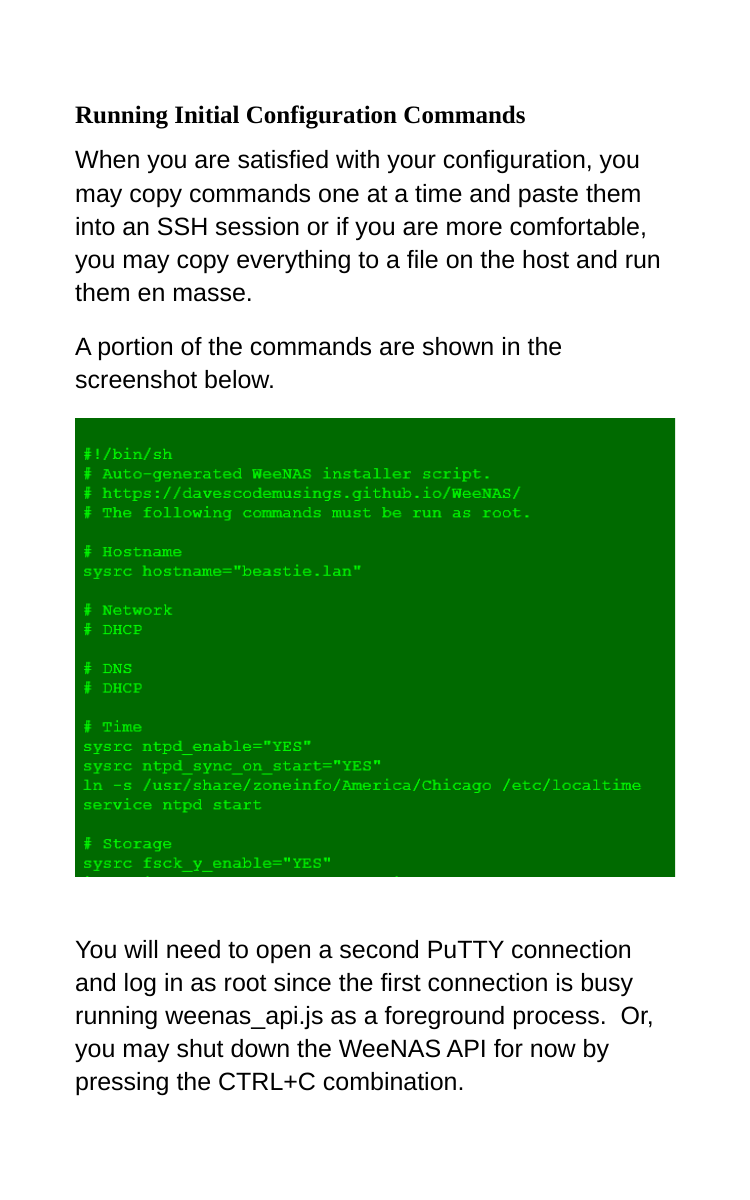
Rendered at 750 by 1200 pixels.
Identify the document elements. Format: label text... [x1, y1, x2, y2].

subtitle Running Initial Configuration Commands [75, 100, 675, 129]
picture [75, 418, 675, 877]
text A portion of the commands are shown in the screenshot below. [75, 332, 675, 393]
text You will need to open a second PuTTY connection and log in as root since the first connection is busy running weenas_api.js as a foreground process. Or, you may shut down the WeeNAS API for now by pressing the CTRL+C combination. [75, 935, 675, 1096]
text When you are satisfied with your configuration, you may copy commands one at a time and paste them into an SSH session or if you are more comfortable, you may copy everything to a file on the host and run them en masse. [75, 146, 675, 306]
